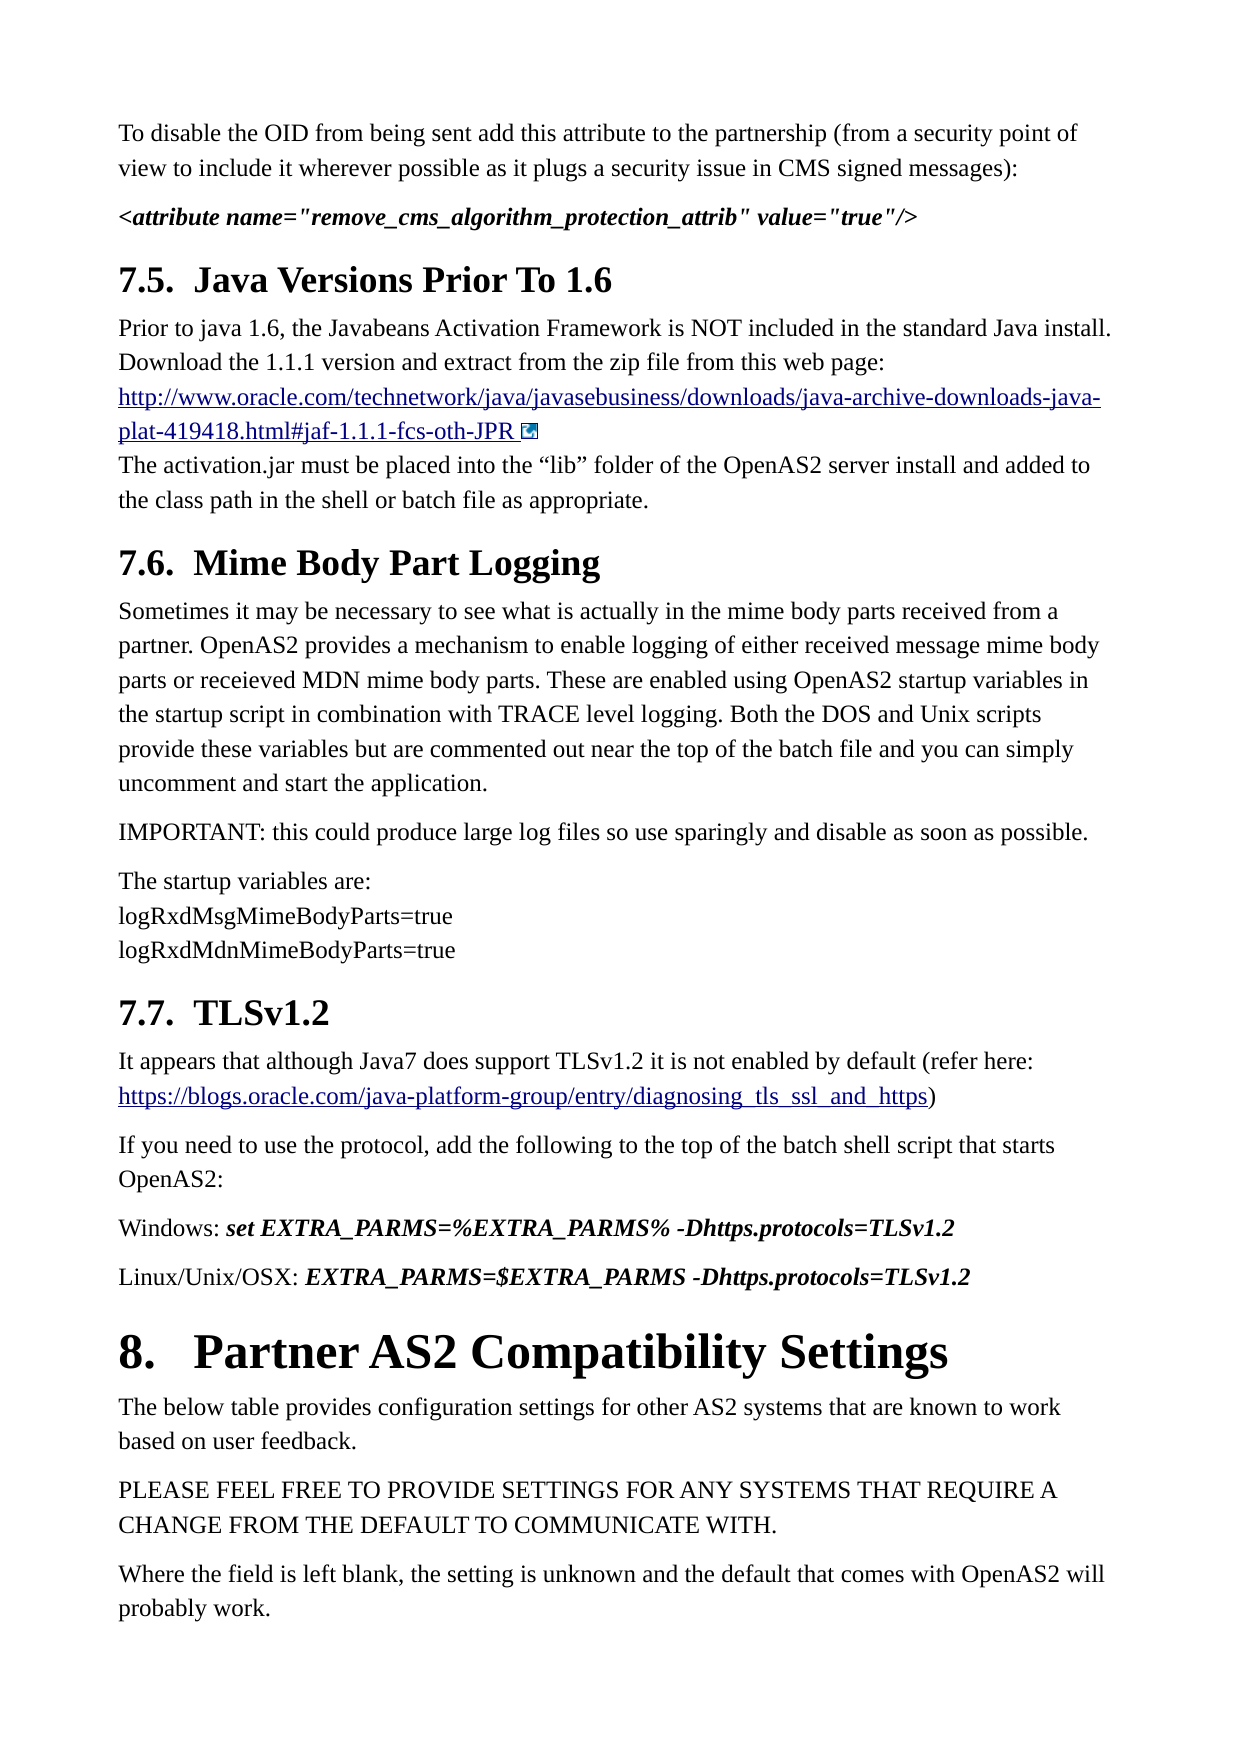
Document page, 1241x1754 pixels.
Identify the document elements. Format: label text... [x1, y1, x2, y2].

subtitle Mime Body Part Logging [118, 540, 1122, 583]
subtitle Partner AS2 Compatibility Settings [118, 1322, 1122, 1379]
text Sometimes it may be necessary to see what is actually in the mime body parts received from a partner. OpenAS2 provides a mechanism to enable logging of either received message mime body parts or receieved MDN mime body parts. These are enabled using OpenAS2 startup variables in the startup script in combination with TRACE level logging. Both the DOS and Unix scripts provide these variables but are commented out near the top of the batch file and you can simply uncomment and start the application. [118, 596, 1122, 797]
text PLEASE FEEL FREE TO PROVIDE SETTINGS FOR ANY SYSTEMS THAT REQUIRE A CHANGE FROM THE DEFAULT TO COMMUNICATE WITH. [118, 1476, 1122, 1539]
text If you need to use the protocol, add the following to the top of the batch shell script that starts OpenAS2: [118, 1130, 1122, 1193]
text IMPORTANT: this could produce large log files so use sparingly and disable as soon as possible. [118, 817, 1122, 846]
text The below table provides configuration settings for other AS2 systems that are known to work based on user feedback. [118, 1392, 1122, 1455]
text Windows: set EXTRA_PARMS=%EXTRA_PARMS% -Dhttps.protocols=TLSv1.2 [118, 1213, 1122, 1242]
text The startup variables are: logRxdMsgMimeBodyParts=true logRxdMdnMimeBodyParts=true [118, 866, 1122, 964]
subtitle Java Versions Prior To 1.6 [118, 257, 1122, 300]
subtitle TLSv1.2 [118, 991, 1122, 1034]
text Where the field is left blank, the setting is unknown and the default that comes with OpenAS2 will probably work. [118, 1559, 1122, 1622]
text Prior to java 1.6, the Javabeans Activation Framework is NOT included in the standard Java install. Download the 1.1.1 version and extract from the zip file from this web page: http://www.oracle.com/technetwork/java/javasebusiness/downloads/java-archive-downloads-java-plat-419418.html#jaf-1.1.1-fcs-oth-JPR The activation.jar must be placed into the “lib” folder of the OpenAS2 server install and added to the class path in the shell or batch file as appropriate. [118, 313, 1122, 514]
text To disable the OID from being sent add this attribute to the partnership (from a security point of view to include it wherever possible as it plugs a security issue in CMS signed messages): [118, 118, 1122, 181]
text It appears that although Java7 does support TLSv1.2 it is not enabled by default (refer here: https://blogs.oracle.com/java-platform-group/entry/diagnosing_tls_ssl_and_https) [118, 1046, 1122, 1109]
text <attribute name="remove_cms_algorithm_protection_attrib" value="true"/> [118, 202, 1122, 230]
text Linux/Unix/OSX: EXTRA_PARMS=$EXTRA_PARMS -Dhttps.protocols=TLSv1.2 [118, 1262, 1122, 1291]
picture [522, 424, 537, 438]
